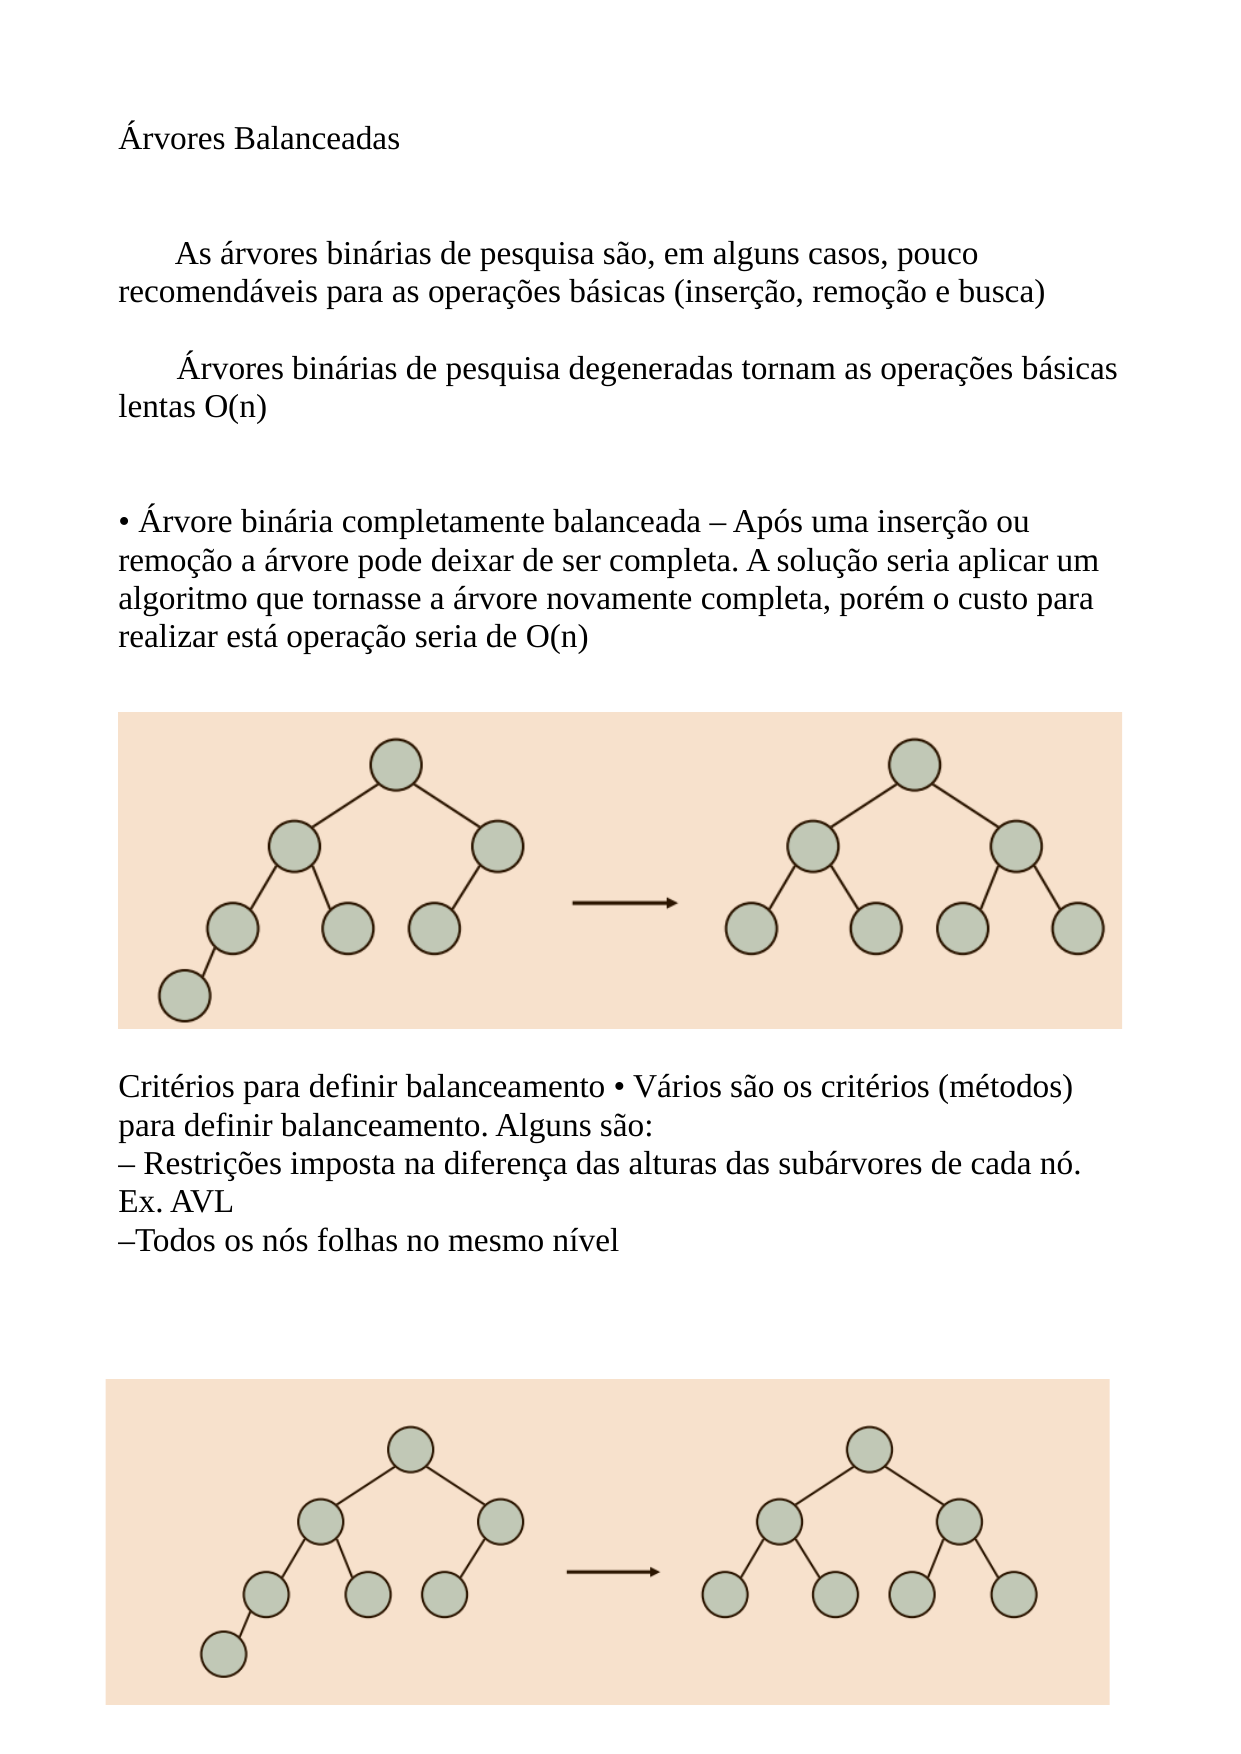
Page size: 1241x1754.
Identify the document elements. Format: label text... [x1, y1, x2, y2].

text –Todos os nós folhas no mesmo nível [118, 1220, 1122, 1258]
text Critérios para definir balanceamento • Vários são os critérios (métodos) para definir balanceamento. Alguns são: [118, 1067, 1122, 1143]
text – Restrições imposta na diferença das alturas das subárvores de cada nó. Ex. AVL [118, 1143, 1122, 1220]
text • Árvore binária completamente balanceada – Após uma inserção ou remoção a árvore pode deixar de ser completa. A solução seria aplicar um algoritmo que tornasse a árvore novamente completa, porém o custo para realizar está operação seria de O(n) [118, 501, 1122, 655]
picture [118, 712, 1123, 1029]
text Árvores Balanceadas [118, 118, 1122, 156]
text Árvores binárias de pesquisa degeneradas tornam as operações básicas lentas O(n) [118, 348, 1122, 425]
picture [105, 1379, 1110, 1705]
text As árvores binárias de pesquisa são, em alguns casos, pouco recomendáveis para as operações básicas (inserção, remoção e busca) [118, 233, 1122, 310]
